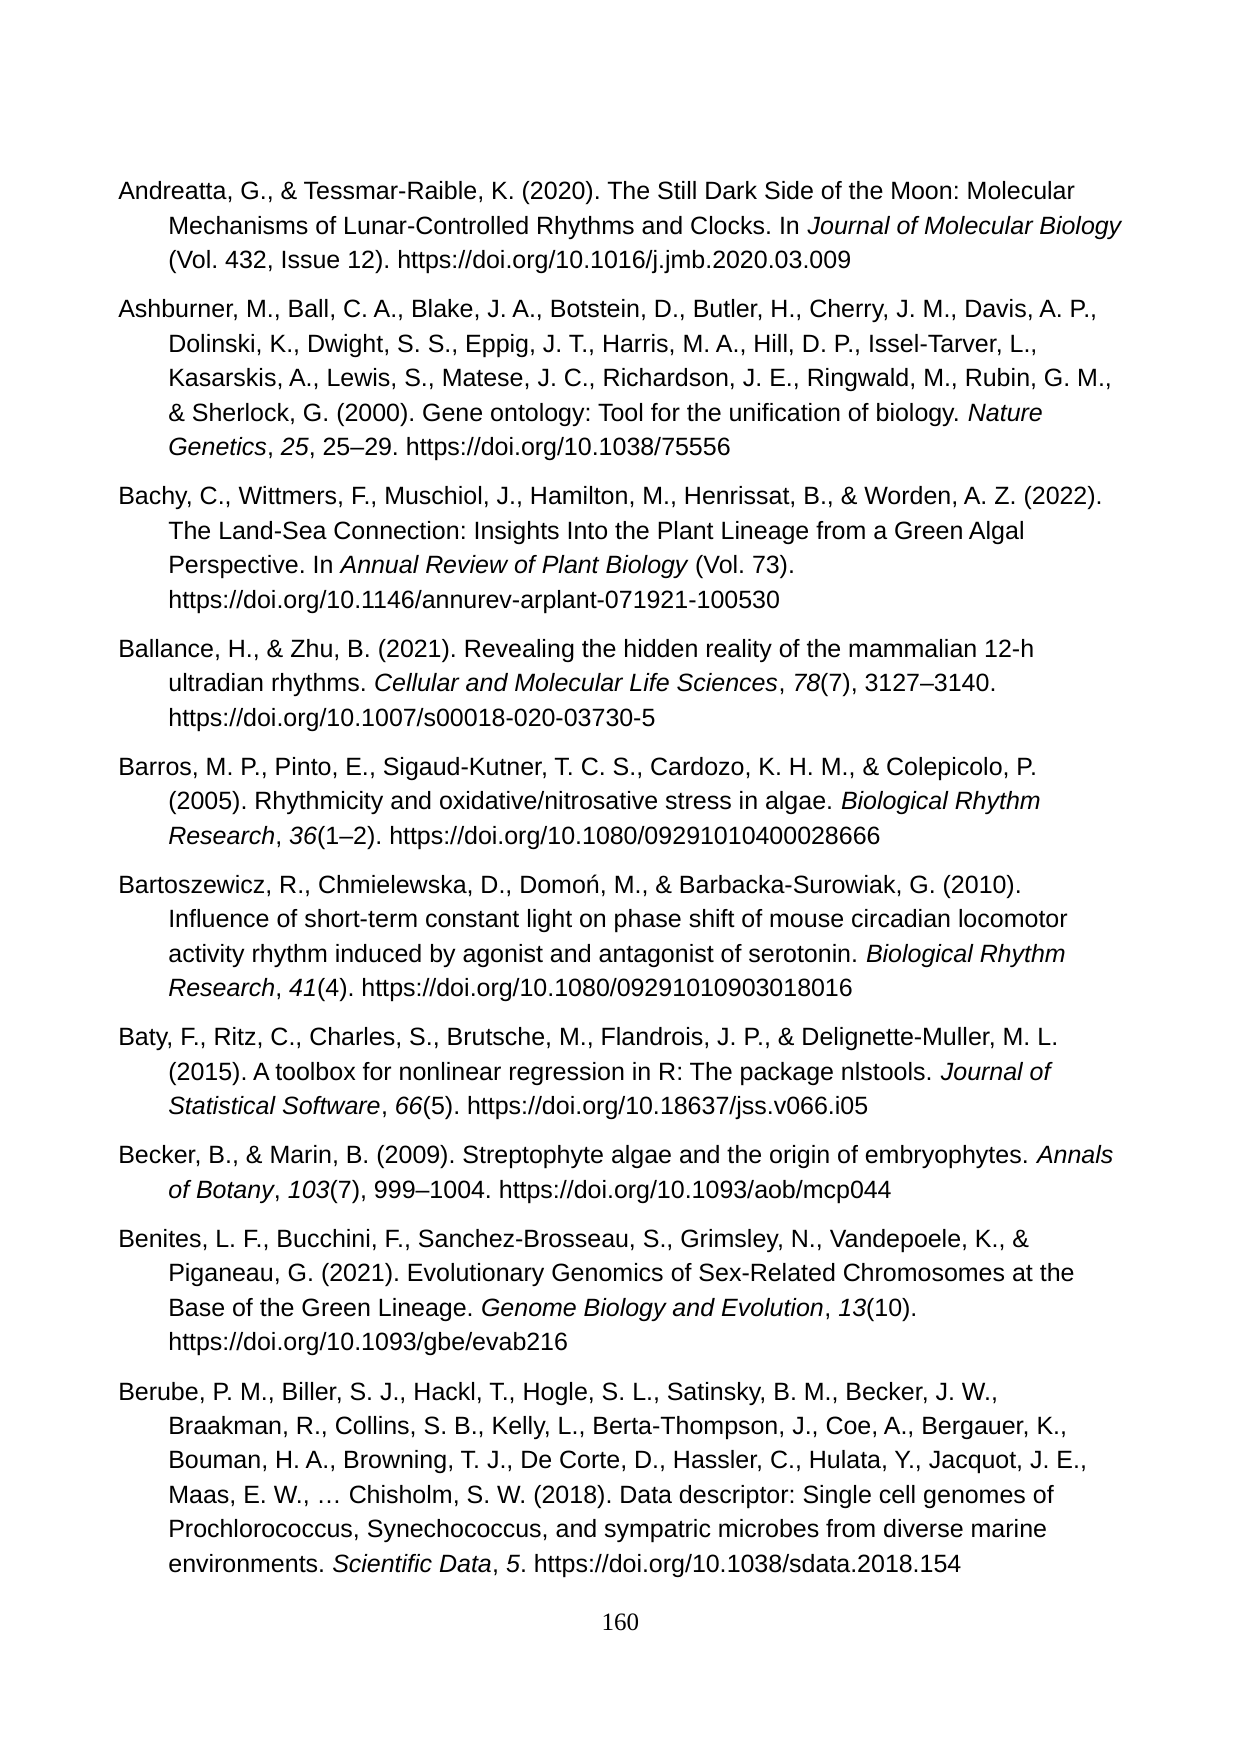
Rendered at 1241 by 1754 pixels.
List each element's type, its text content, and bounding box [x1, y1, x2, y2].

text Ballance, H., & Zhu, B. (2021). Revealing the hidden reality of the mammalian 12-h ultradian rhythms. Cellular and Molecular Life Sciences, 78(7), 3127–3140. https://doi.org/10.1007/s00018-020-03730-5 [118, 634, 1122, 732]
text Bartoszewicz, R., Chmielewska, D., Domoń, M., & Barbacka-Surowiak, G. (2010). Influence of short-term constant light on phase shift of mouse circadian locomotor activity rhythm induced by agonist and antagonist of serotonin. Biological Rhythm Research, 41(4). https://doi.org/10.1080/09291010903018016 [118, 870, 1122, 1002]
text Barros, M. P., Pinto, E., Sigaud-Kutner, T. C. S., Cardozo, K. H. M., & Colepicolo, P. (2005). Rhythmicity and oxidative/nitrosative stress in algae. Biological Rhythm Research, 36(1–2). https://doi.org/10.1080/09291010400028666 [118, 752, 1122, 849]
text Andreatta, G., & Tessmar-Raible, K. (2020). The Still Dark Side of the Moon: Molecular Mechanisms of Lunar-Controlled Rhythms and Clocks. In Journal of Molecular Biology (Vol. 432, Issue 12). https://doi.org/10.1016/j.jmb.2020.03.009 [118, 176, 1122, 274]
text Benites, L. F., Bucchini, F., Sanchez-Brosseau, S., Grimsley, N., Vandepoele, K., & Piganeau, G. (2021). Evolutionary Genomics of Sex-Related Chromosomes at the Base of the Green Lineage. Genome Biology and Evolution, 13(10). https://doi.org/10.1093/gbe/evab216 [118, 1224, 1122, 1356]
text Bachy, C., Wittmers, F., Muschiol, J., Hamilton, M., Henrissat, B., & Worden, A. Z. (2022). The Land-Sea Connection: Insights Into the Plant Lineage from a Green Algal Perspective. In Annual Review of Plant Biology (Vol. 73). https://doi.org/10.1146/annurev-arplant-071921-100530 [118, 481, 1122, 613]
text Ashburner, M., Ball, C. A., Blake, J. A., Botstein, D., Butler, H., Cherry, J. M., Davis, A. P., Dolinski, K., Dwight, S. S., Eppig, J. T., Harris, M. A., Hill, D. P., Issel-Tarver, L., Kasarskis, A., Lewis, S., Matese, J. C., Richardson, J. E., Ringwald, M., Rubin, G. M., & Sherlock, G. (2000). Gene ontology: Tool for the unification of biology. Nature Genetics, 25, 25–29. https://doi.org/10.1038/75556 [118, 294, 1122, 461]
text Berube, P. M., Biller, S. J., Hackl, T., Hogle, S. L., Satinsky, B. M., Becker, J. W., Braakman, R., Collins, S. B., Kelly, L., Berta-Thompson, J., Coe, A., Bergauer, K., Bouman, H. A., Browning, T. J., De Corte, D., Hassler, C., Hulata, Y., Jacquot, J. E., Maas, E. W., … Chisholm, S. W. (2018). Data descriptor: Single cell genomes of Prochlorococcus, Synechococcus, and sympatric microbes from diverse marine environments. Scientific Data, 5. https://doi.org/10.1038/sdata.2018.154 [118, 1376, 1122, 1578]
text Baty, F., Ritz, C., Charles, S., Brutsche, M., Flandrois, J. P., & Delignette-Muller, M. L. (2015). A toolbox for nonlinear regression in R: The package nlstools. Journal of Statistical Software, 66(5). https://doi.org/10.18637/jss.v066.i05 [118, 1022, 1122, 1120]
text Becker, B., & Marin, B. (2009). Streptophyte algae and the origin of embryophytes. Annals of Botany, 103(7), 999–1004. https://doi.org/10.1093/aob/mcp044 [118, 1140, 1122, 1204]
